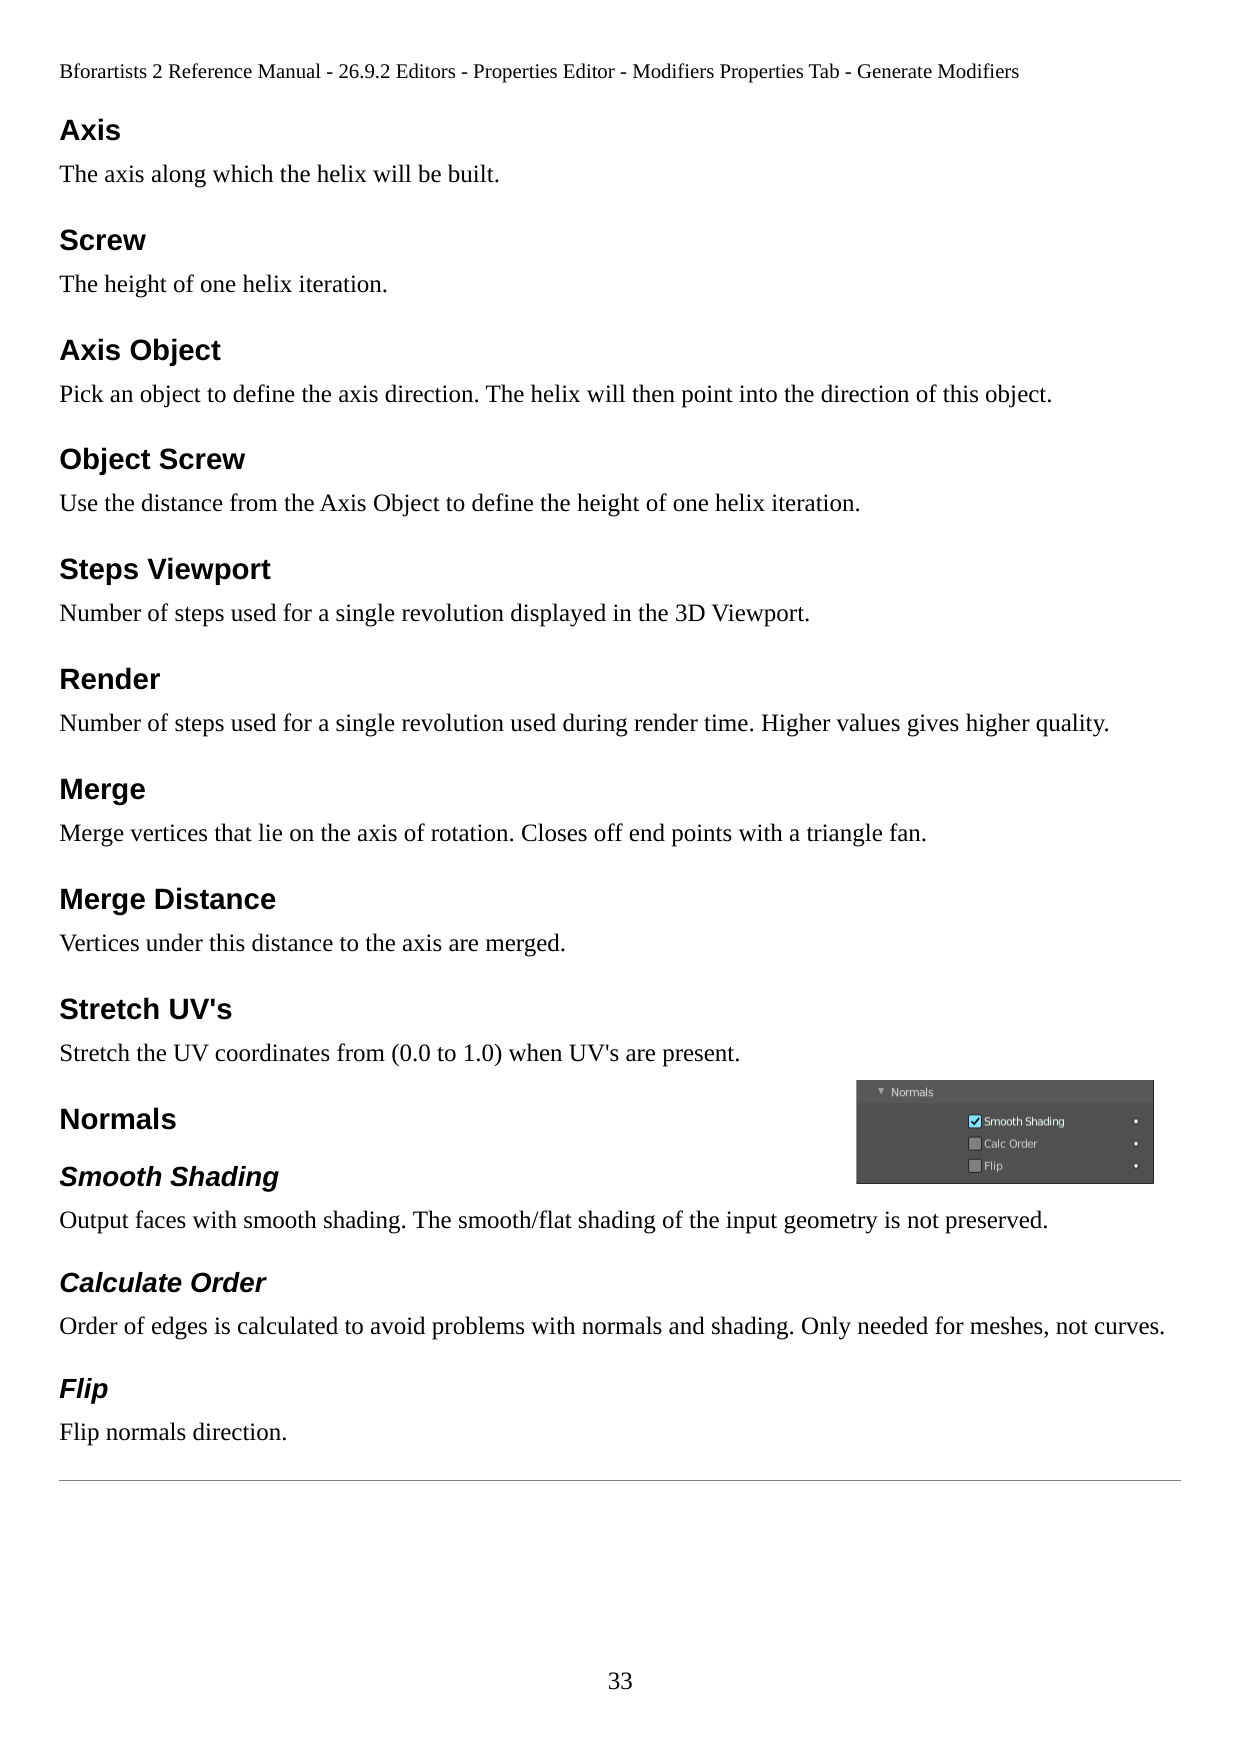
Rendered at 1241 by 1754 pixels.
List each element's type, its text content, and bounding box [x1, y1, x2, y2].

subtitle Calculate Order [59, 1266, 1181, 1298]
subtitle Smooth Shading [59, 1160, 1181, 1192]
text Number of steps used for a single revolution displayed in the 3D Viewport. [59, 598, 1181, 627]
text Vertices under this distance to the axis are merged. [59, 928, 1181, 957]
subtitle Object Screw [59, 442, 1181, 476]
subtitle Render [59, 662, 1181, 696]
subtitle Axis [59, 113, 1181, 146]
subtitle Merge Distance [59, 882, 1181, 916]
subtitle Steps Viewport [59, 552, 1181, 586]
text The axis along which the helix will be built. [59, 159, 1181, 188]
text Output faces with smooth shading. The smooth/flat shading of the input geometry is not preserved. [59, 1205, 1181, 1233]
subtitle Flip [59, 1372, 1181, 1404]
text Use the distance from the Axis Object to define the height of one helix iteration. [59, 488, 1181, 517]
picture [856, 1080, 1154, 1184]
subtitle Stretch UV's [59, 992, 1181, 1026]
subtitle Normals [59, 1102, 856, 1135]
subtitle [1154, 1102, 1181, 1135]
text Flip normals direction. [59, 1417, 1181, 1445]
text Order of edges is calculated to avoid problems with normals and shading. Only needed for meshes, not curves. [59, 1311, 1181, 1339]
subtitle Axis Object [59, 332, 1181, 366]
text Merge vertices that lie on the axis of rotation. Closes off end points with a triangle fan. [59, 818, 1181, 847]
text Stretch the UV coordinates from (0.0 to 1.0) when UV's are present. [59, 1038, 1181, 1067]
text The height of one helix iteration. [59, 269, 1181, 297]
subtitle Screw [59, 222, 1181, 256]
text Pick an object to define the axis direction. The helix will then point into the direction of this object. [59, 379, 1181, 407]
subtitle Merge [59, 772, 1181, 806]
text Number of steps used for a single revolution used during render time. Higher values gives higher quality. [59, 708, 1181, 737]
